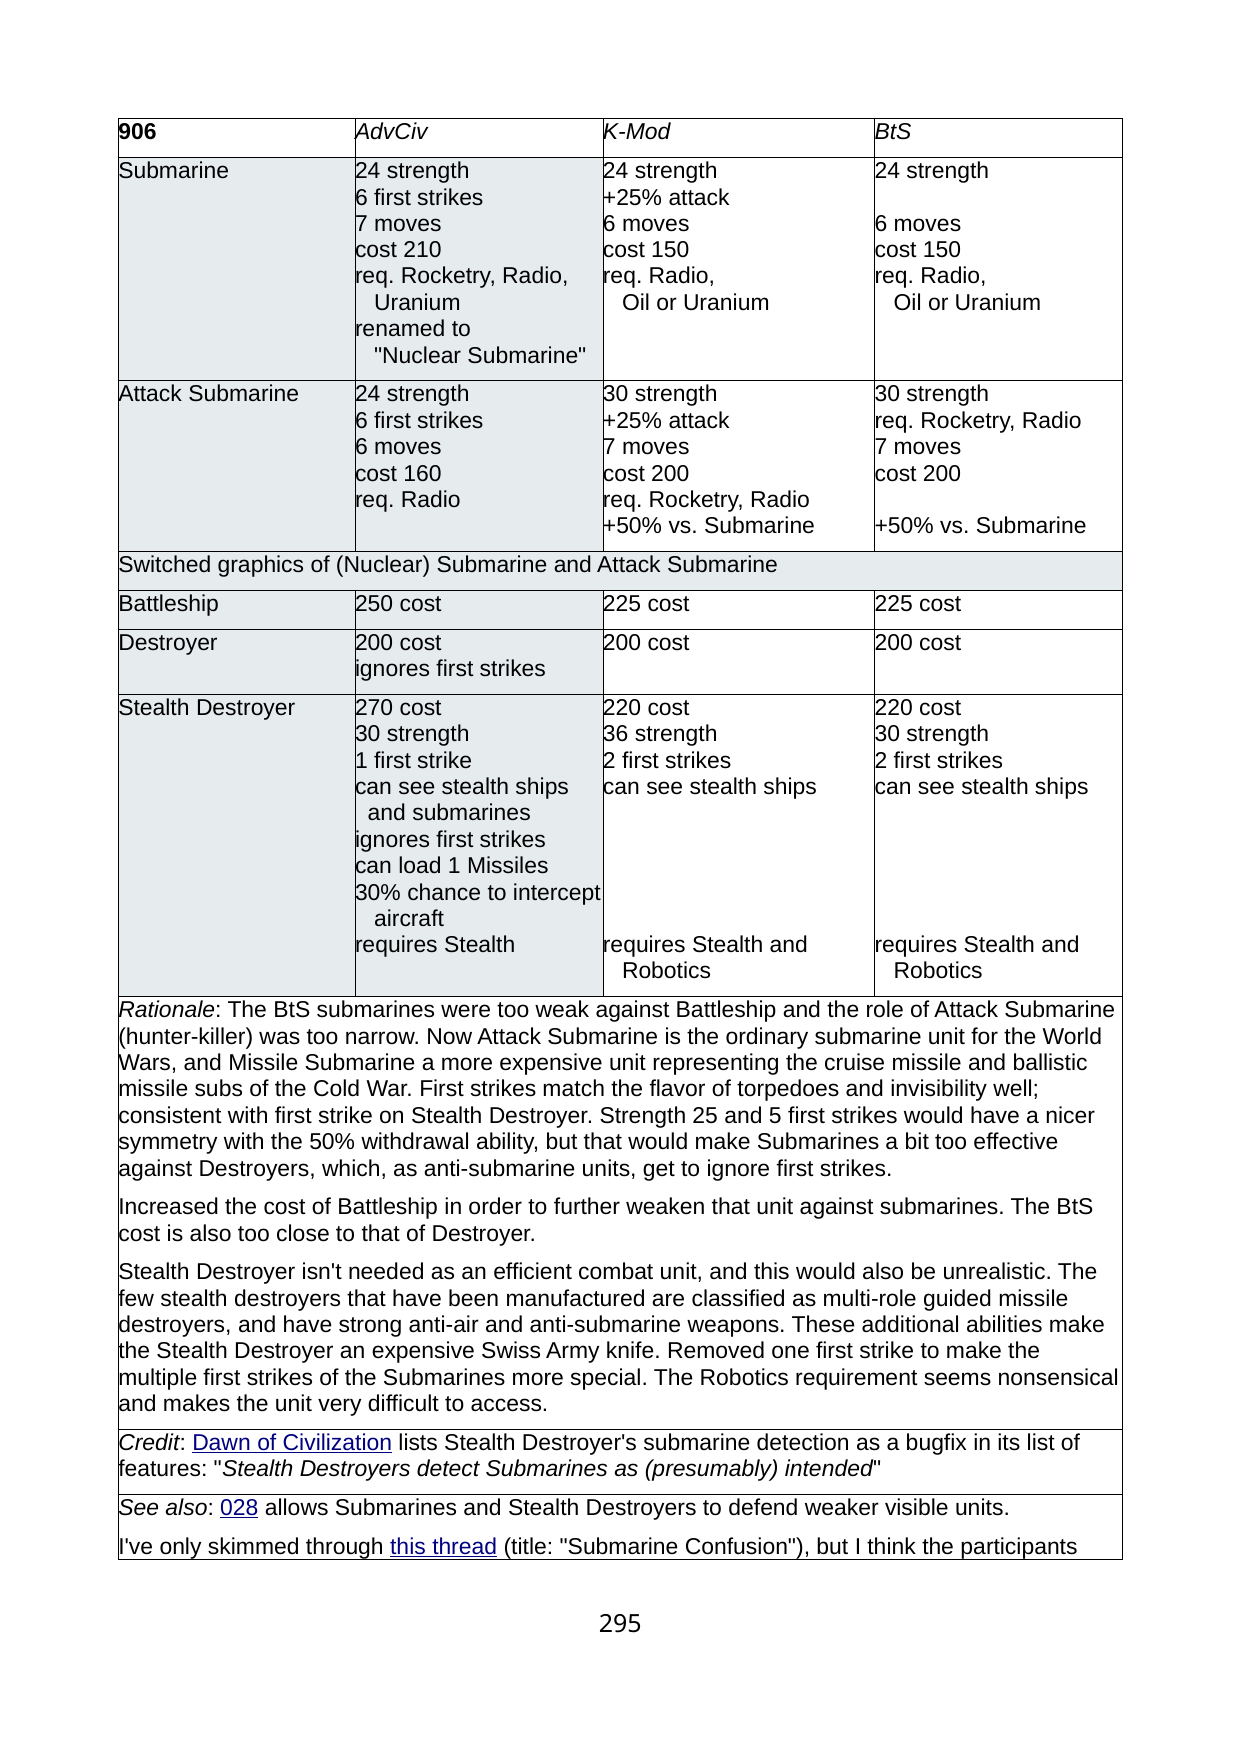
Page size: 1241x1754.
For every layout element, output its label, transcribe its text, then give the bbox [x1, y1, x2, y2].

table_cell 220 cost 36 strength 2 first strikes can see stealth ships requires Stealth and Robotics [604, 695, 874, 996]
table_cell 30 strength req. Rocketry, Radio 7 moves cost 200 +50% vs. Submarine [875, 381, 1122, 551]
table_cell 225 cost [875, 591, 1122, 629]
table_cell 200 cost ignores first strikes [356, 630, 603, 694]
table_cell Credit: Dawn of Civilization lists Stealth Destroyer's submarine detection as a bugfix in its list of features: "Stealth Destroyers detect Submarines as (presumably) intended" [119, 1430, 1122, 1494]
table_cell Destroyer [119, 630, 355, 694]
table_cell 30 strength +25% attack 7 moves cost 200 req. Rocketry, Radio +50% vs. Submarine [604, 381, 874, 551]
table_cell Switched graphics of (Nuclear) Submarine and Attack Submarine [119, 552, 1122, 590]
table_cell 225 cost [604, 591, 874, 629]
table_cell 24 strength 6 first strikes 7 moves cost 210 req. Rocketry, Radio, Uranium renamed to "Nuclear Submarine" [356, 158, 603, 380]
table_cell 24 strength 6 moves cost 150 req. Radio, Oil or Uranium [875, 158, 1122, 380]
table_cell 270 cost 30 strength 1 first strike can see stealth ships and submarines ignores first strikes can load 1 Missiles 30% chance to intercept aircraft requires Stealth [356, 695, 603, 996]
table_cell See also: 028 allows Submarines and Stealth Destroyers to defend weaker visible units. I've only skimmed through this thread (title: "Submarine Confusion"), but I think the participants [119, 1495, 1122, 1559]
table_cell Stealth Destroyer [119, 695, 355, 996]
table_header K-Mod [604, 119, 874, 157]
table_cell 220 cost 30 strength 2 first strikes can see stealth ships requires Stealth and Robotics [875, 695, 1122, 996]
table_header 906 [119, 119, 355, 157]
table_header BtS [875, 119, 1122, 157]
table_cell Rationale: The BtS submarines were too weak against Battleship and the role of Attack Submarine (hunter-killer) was too narrow. Now Attack Submarine is the ordinary submarine unit for the World Wars, and Missile Submarine a more expensive unit representing the cruise missile and ballistic missile subs of the Cold War. First strikes match the flavor of torpedoes and invisibility well; consistent with first strike on Stealth Destroyer. Strength 25 and 5 first strikes would have a nicer symmetry with the 50% withdrawal ability, but that would make Submarines a bit too effective against Destroyers, which, as anti-submarine units, get to ignore first strikes. Increased the cost of Battleship in order to further weaken that unit against submarines. The BtS cost is also too close to that of Destroyer. Stealth Destroyer isn't needed as an efficient combat unit, and this would also be unrealistic. The few stealth destroyers that have been manufactured are classified as multi-role guided missile destroyers, and have strong anti-air and anti-submarine weapons. These additional abilities make the Stealth Destroyer an expensive Swiss Army knife. Removed one first strike to make the multiple first strikes of the Submarines more special. The Robotics requirement seems nonsensical and makes the unit very difficult to access. [119, 997, 1122, 1429]
table_cell 24 strength +25% attack 6 moves cost 150 req. Radio, Oil or Uranium [604, 158, 874, 380]
table_header AdvCiv [356, 119, 603, 157]
table_cell 24 strength 6 first strikes 6 moves cost 160 req. Radio [356, 381, 603, 551]
table_cell 250 cost [356, 591, 603, 629]
table_cell Battleship [119, 591, 355, 629]
table_cell 200 cost [604, 630, 874, 694]
table_cell 200 cost [875, 630, 1122, 694]
table_cell Attack Submarine [119, 381, 355, 551]
table_cell Submarine [119, 158, 355, 380]
